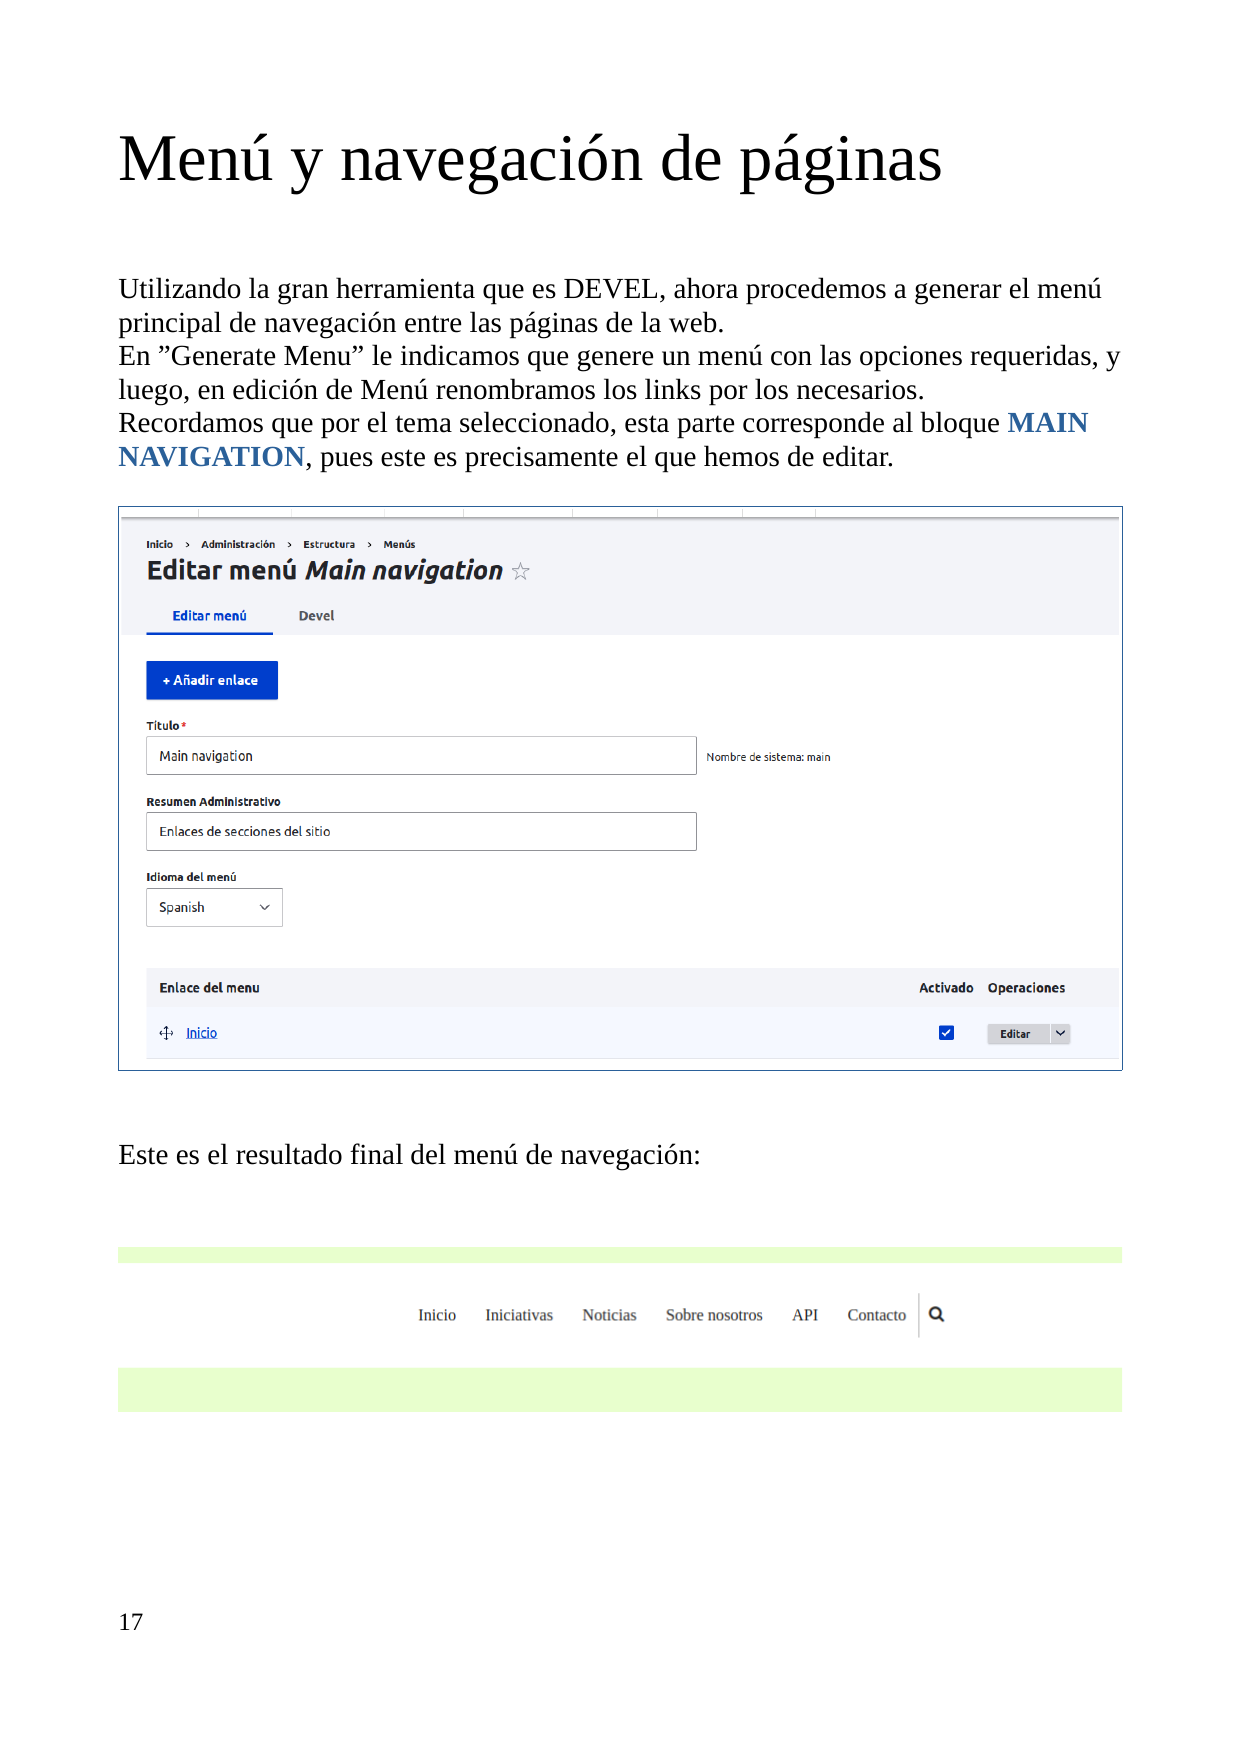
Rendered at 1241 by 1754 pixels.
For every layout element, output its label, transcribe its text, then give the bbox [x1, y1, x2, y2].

text Menú y navegación de páginas [118, 118, 1122, 195]
text Utilizando la gran herramienta que es DEVEL, ahora procedemos a generar el menú principal de navegación entre las páginas de la web. [118, 271, 1122, 338]
text En ”Generate Menu” le indicamos que genere un menú con las opciones requeridas, y luego, en edición de Menú renombramos los links por los necesarios. [118, 338, 1122, 406]
picture [118, 1247, 1123, 1413]
text Este es el resultado final del menú de navegación: [118, 1137, 1122, 1171]
text Recordamos que por el tema seleccionado, esta parte corresponde al bloque MAIN NAVIGATION, pues este es precisamente el que hemos de editar. [118, 406, 1122, 473]
picture [121, 509, 1119, 1067]
